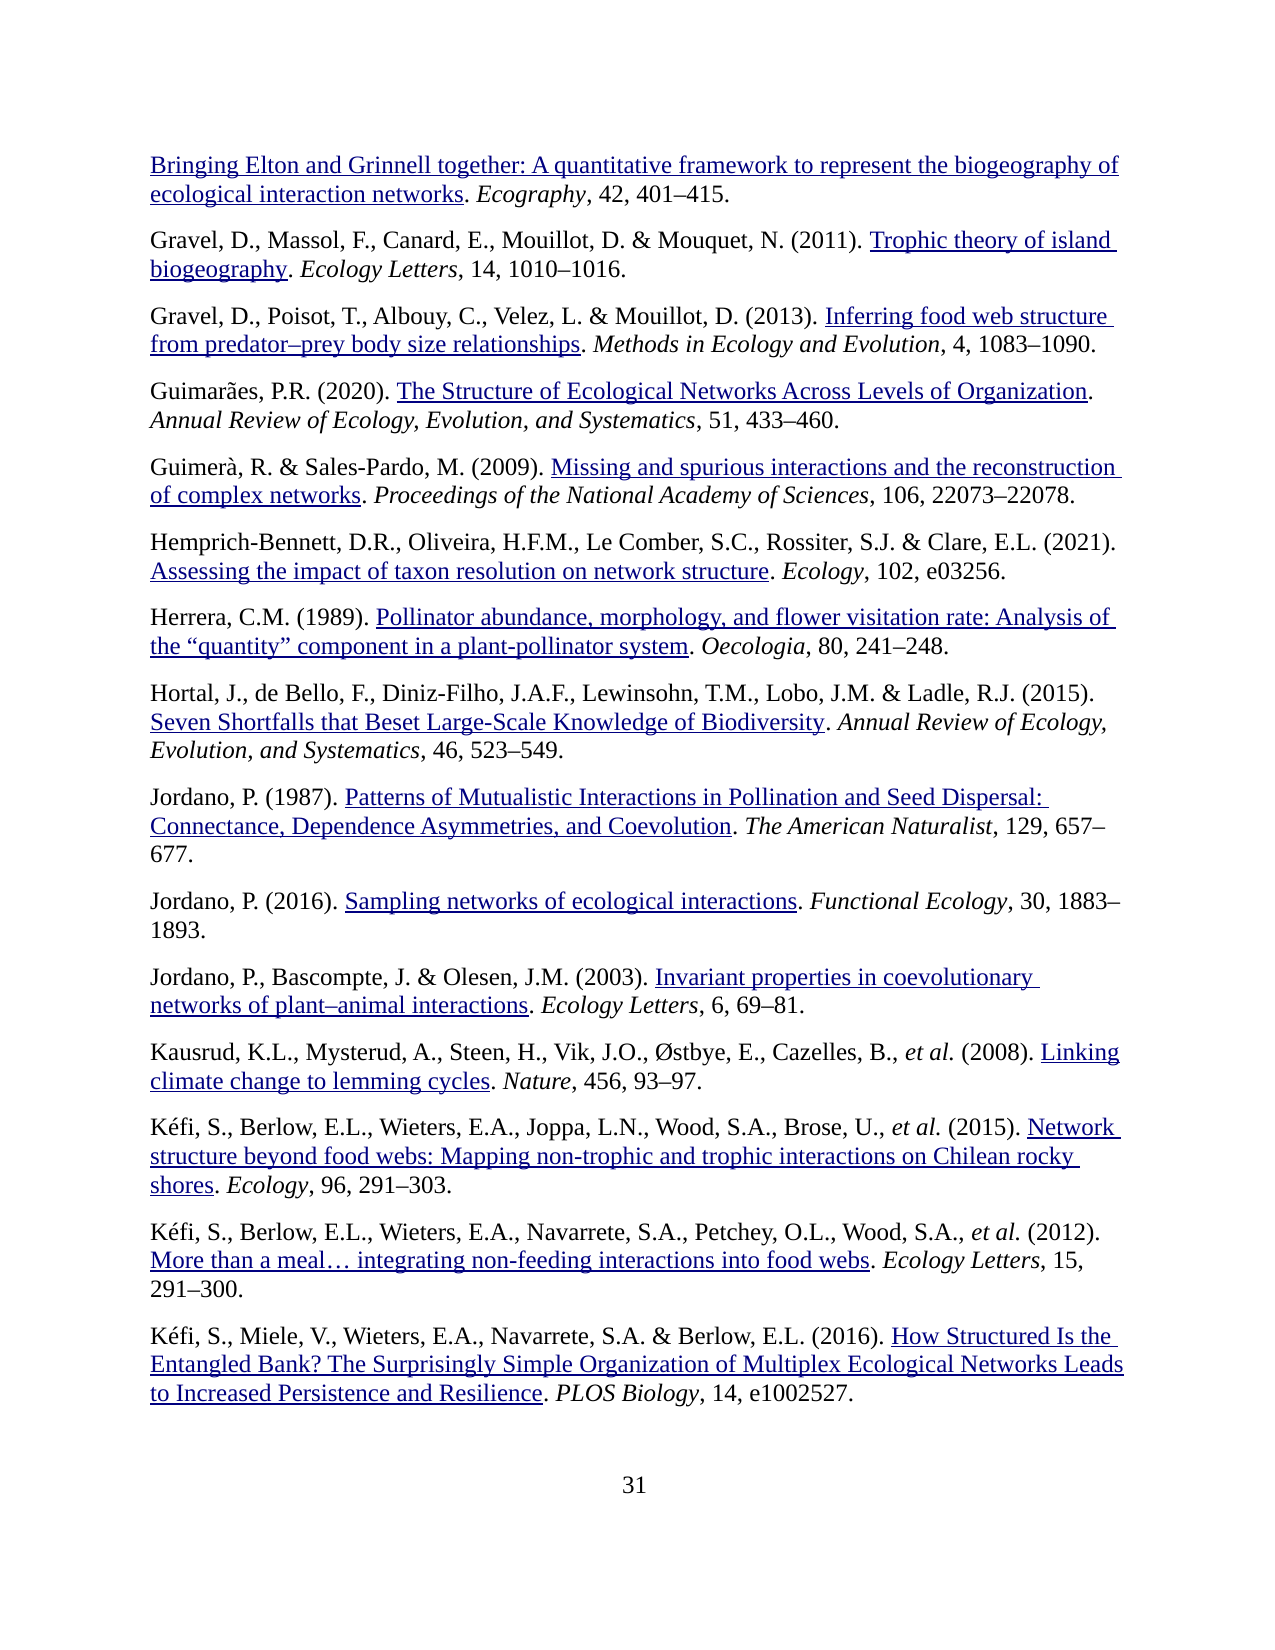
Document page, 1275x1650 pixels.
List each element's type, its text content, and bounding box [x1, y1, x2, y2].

text Gravel, D., Poisot, T., Albouy, C., Velez, L. & Mouillot, D. (2013). Inferring food web structure from predator–prey body size relationships. Methods in Ecology and Evolution, 4, 1083–1090. [150, 301, 1125, 358]
text Hemprich-Bennett, D.R., Oliveira, H.F.M., Le Comber, S.C., Rossiter, S.J. & Clare, E.L. (2021). Assessing the impact of taxon resolution on network structure. Ecology, 102, e03256. [150, 527, 1125, 584]
text Gravel, D., Massol, F., Canard, E., Mouillot, D. & Mouquet, N. (2011). Trophic theory of island biogeography. Ecology Letters, 14, 1010–1016. [150, 225, 1125, 283]
text Jordano, P. (2016). Sampling networks of ecological interactions. Functional Ecology, 30, 1883–1893. [150, 886, 1125, 944]
text Hortal, J., de Bello, F., Diniz-Filho, J.A.F., Lewinsohn, T.M., Lobo, J.M. & Ladle, R.J. (2015). Seven Shortfalls that Beset Large-Scale Knowledge of Biodiversity. Annual Review of Ecology, Evolution, and Systematics, 46, 523–549. [150, 678, 1125, 764]
text Kéfi, S., Berlow, E.L., Wieters, E.A., Joppa, L.N., Wood, S.A., Brose, U., et al. (2015). Network structure beyond food webs: Mapping non-trophic and trophic interactions on Chilean rocky shores. Ecology, 96, 291–303. [150, 1112, 1125, 1199]
text Kéfi, S., Berlow, E.L., Wieters, E.A., Navarrete, S.A., Petchey, O.L., Wood, S.A., et al. (2012). More than a meal… integrating non-feeding interactions into food webs. Ecology Letters, 15, 291–300. [150, 1217, 1125, 1303]
text Jordano, P. (1987). Patterns of Mutualistic Interactions in Pollination and Seed Dispersal: Connectance, Dependence Asymmetries, and Coevolution. The American Naturalist, 129, 657–677. [150, 782, 1125, 868]
text Herrera, C.M. (1989). Pollinator abundance, morphology, and flower visitation rate: Analysis of the “quantity” component in a plant-pollinator system. Oecologia, 80, 241–248. [150, 602, 1125, 660]
text Guimarães, P.R. (2020). The Structure of Ecological Networks Across Levels of Organization. Annual Review of Ecology, Evolution, and Systematics, 51, 433–460. [150, 376, 1125, 434]
text Guimerà, R. & Sales-Pardo, M. (2009). Missing and spurious interactions and the reconstruction of complex networks. Proceedings of the National Academy of Sciences, 106, 22073–22078. [150, 452, 1125, 509]
text Kausrud, K.L., Mysterud, A., Steen, H., Vik, J.O., Østbye, E., Cazelles, B., et al. (2008). Linking climate change to lemming cycles. Nature, 456, 93–97. [150, 1037, 1125, 1094]
text Kéfi, S., Miele, V., Wieters, E.A., Navarrete, S.A. & Berlow, E.L. (2016). How Structured Is the Entangled Bank? The Surprisingly Simple Organization of Multiplex Ecological Networks Leads to Increased Persistence and Resilience. PLOS Biology, 14, e1002527. [150, 1321, 1125, 1407]
text Bringing Elton and Grinnell together: A quantitative framework to represent the biogeography of ecological interaction networks. Ecography, 42, 401–415. [150, 150, 1125, 207]
text Jordano, P., Bascompte, J. & Olesen, J.M. (2003). Invariant properties in coevolutionary networks of plant–animal interactions. Ecology Letters, 6, 69–81. [150, 962, 1125, 1019]
